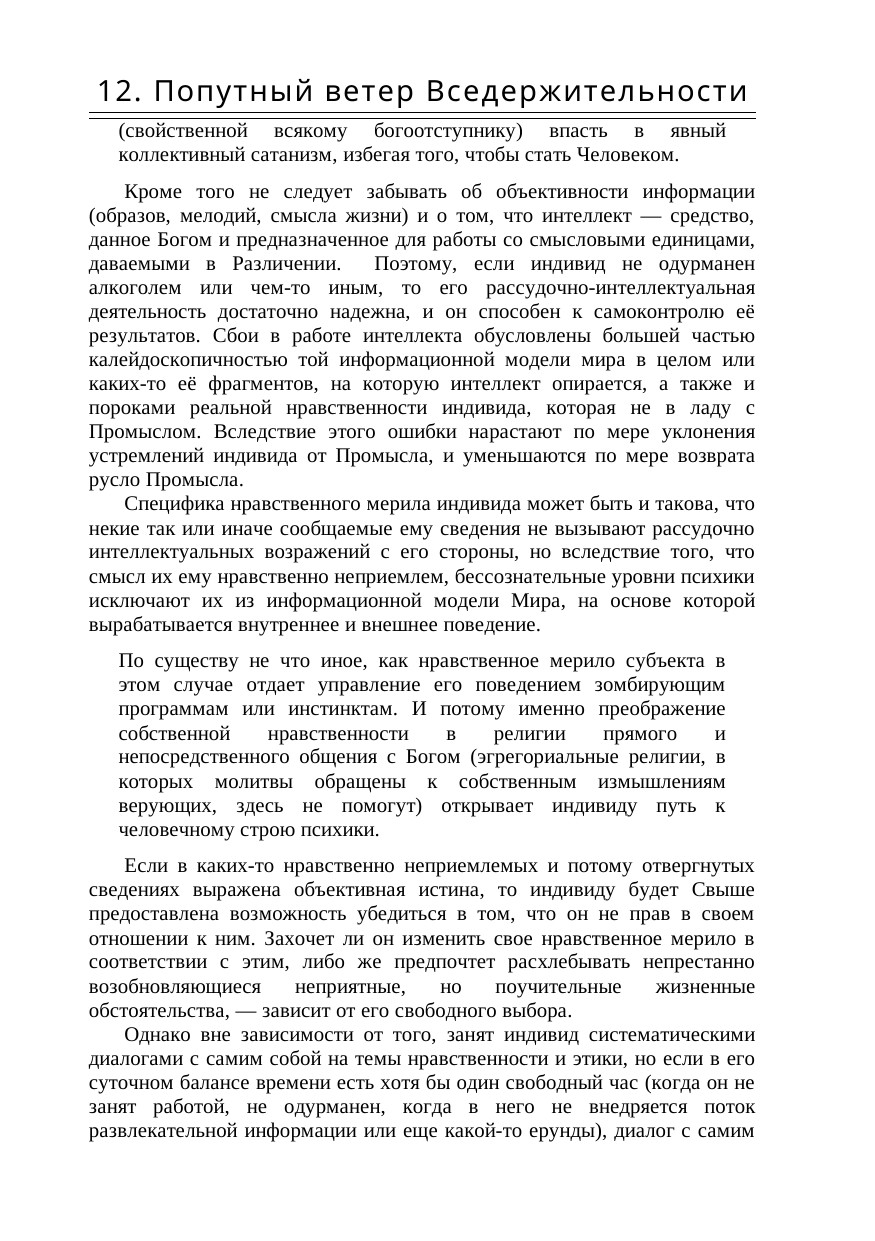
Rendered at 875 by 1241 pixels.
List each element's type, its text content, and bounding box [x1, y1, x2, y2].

text Если в каких-то нравственно неприемлемых и потому отвергнутых сведениях выражена объективная истина, то индивиду будет Свыше предоставлена возможность убедиться в том, что он не прав в своем отношении к ним. Захочет ли он изменить свое нравственное мерило в соответствии с этим, либо же предпочтет расхлебывать непрестанно возобновляющиеся неприятные, но поучительные жизненные обстоятельства, — зависит от его свободного выбора. [89, 853, 756, 1022]
text (свойственной всякому богоотступнику) впасть в явный коллективный сатанизм, избегая того, чтобы стать Человеком. [118, 119, 726, 166]
text Специфика нравственного мерила индивида может быть и такова, что некие так или иначе сообщаемые ему сведения не вызывают рассудочно интеллектуальных возражений с его стороны, но вследствие того, что смысл их ему нравственно неприемлем, бессознательные уровни психики исключают их из информационной модели Мира, на основе которой вырабатывается внутреннее и внешнее поведение. [89, 491, 756, 636]
text По существу не что иное, как нравственное мерило субъекта в этом случае отдает управление его поведением зомбирующим программам или инстинктам. И потому именно преображение собственной нравственности в религии прямого и непосредственного общения с Богом (эгрегориальные религии, в которых молитвы обращены к собственным измышлениям верующих, здесь не помогут) открывает индивиду путь к человечному строю психики. [118, 648, 726, 841]
text Кроме того не следует забывать об объективности информации (образов, мелодий, смысла жизни) и о том, что интеллект — средство, данное Богом и предназначенное для работы со смысловыми единицами, даваемыми в Различении. Поэтому, если индивид не одурманен алкоголем или чем-то иным, то его рассудочно-интеллектуальная деятельность достаточно надежна, и он способен к самоконтролю её результатов. Сбои в работе интеллекта обусловлены большей частью калейдоскопичностью той информационной модели мира в целом или каких-то её фрагментов, на которую интеллект опирается, а также и пороками реальной нравственности индивида, которая не в ладу с Промыслом. Вследствие этого ошибки нарастают по мере уклонения устремлений индивида от Промысла, и уменьшаются по мере возврата русло Промысла. [89, 178, 756, 491]
text Однако вне зависимости от того, занят индивид систематическими диалогами с самим собой на темы нравственности и этики, но если в его суточном балансе времени есть хотя бы один свободный час (когда он не занят работой, не одурманен, когда в него не внедряется поток развлекательной информации или еще какой-то ерунды), диалог с самим [89, 1022, 756, 1142]
